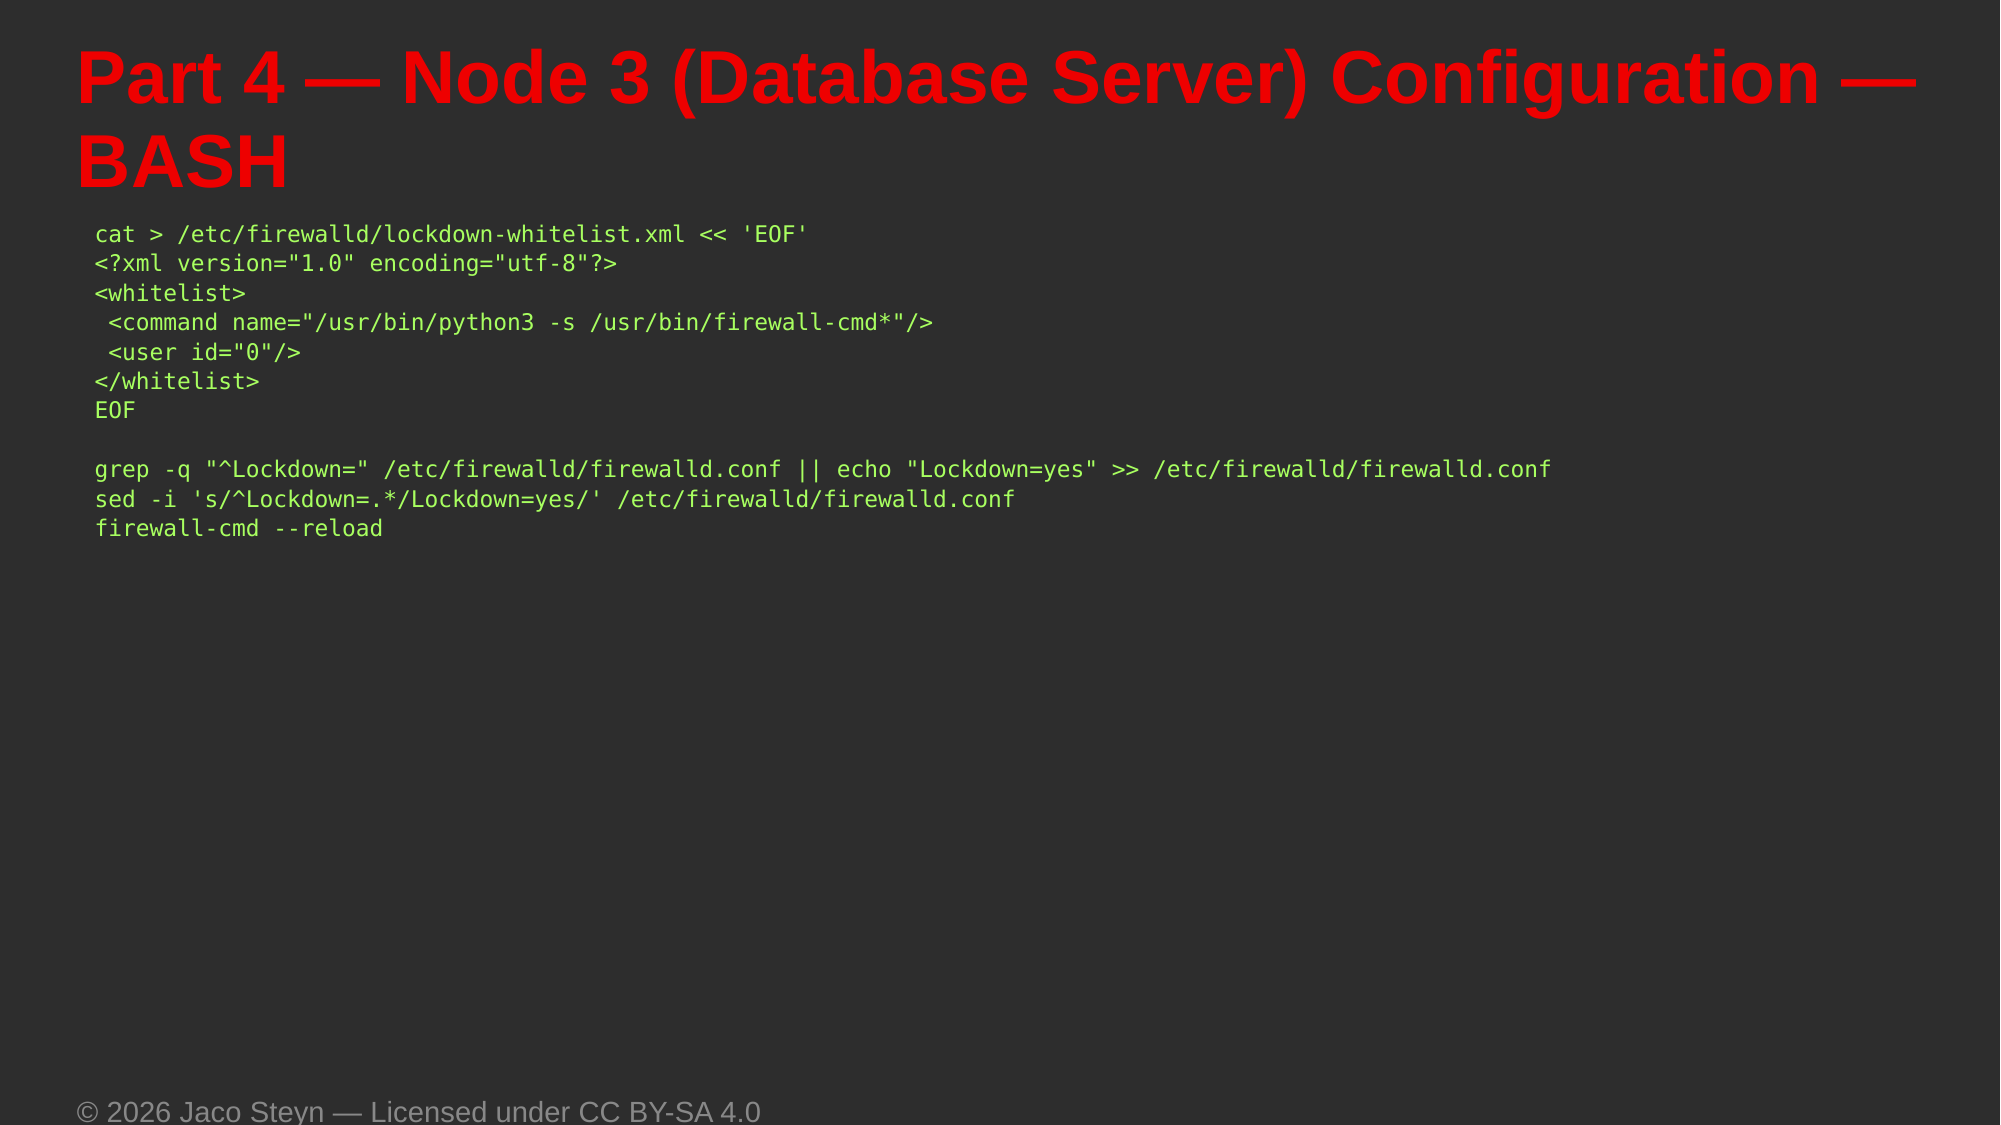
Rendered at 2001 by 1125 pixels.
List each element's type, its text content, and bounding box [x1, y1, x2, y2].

text_box Part 4 — Node 3 (Database Server) Configuration — BASH [59, 23, 1942, 178]
text_box cat > /etc/firewalld/lockdown-whitelist.xml << 'EOF' <?xml version="1.0" encoding="utf-8"?> <whitelist> <command name="/usr/bin/python3 -s /usr/bin/firewall-cmd*"/> <user id="0"/> </whitelist> EOF grep -q "^Lockdown=" /etc/firewalld/firewalld.conf || echo "Lockdown=yes" >> /etc/firewalld/firewalld.conf sed -i 's/^Lockdown=.*/Lockdown=yes/' /etc/firewalld/firewalld.conf firewall-cmd --reload [59, 194, 1942, 1052]
text_box © 2026 Jaco Steyn — Licensed under CC BY-SA 4.0 [59, 1083, 1942, 1120]
